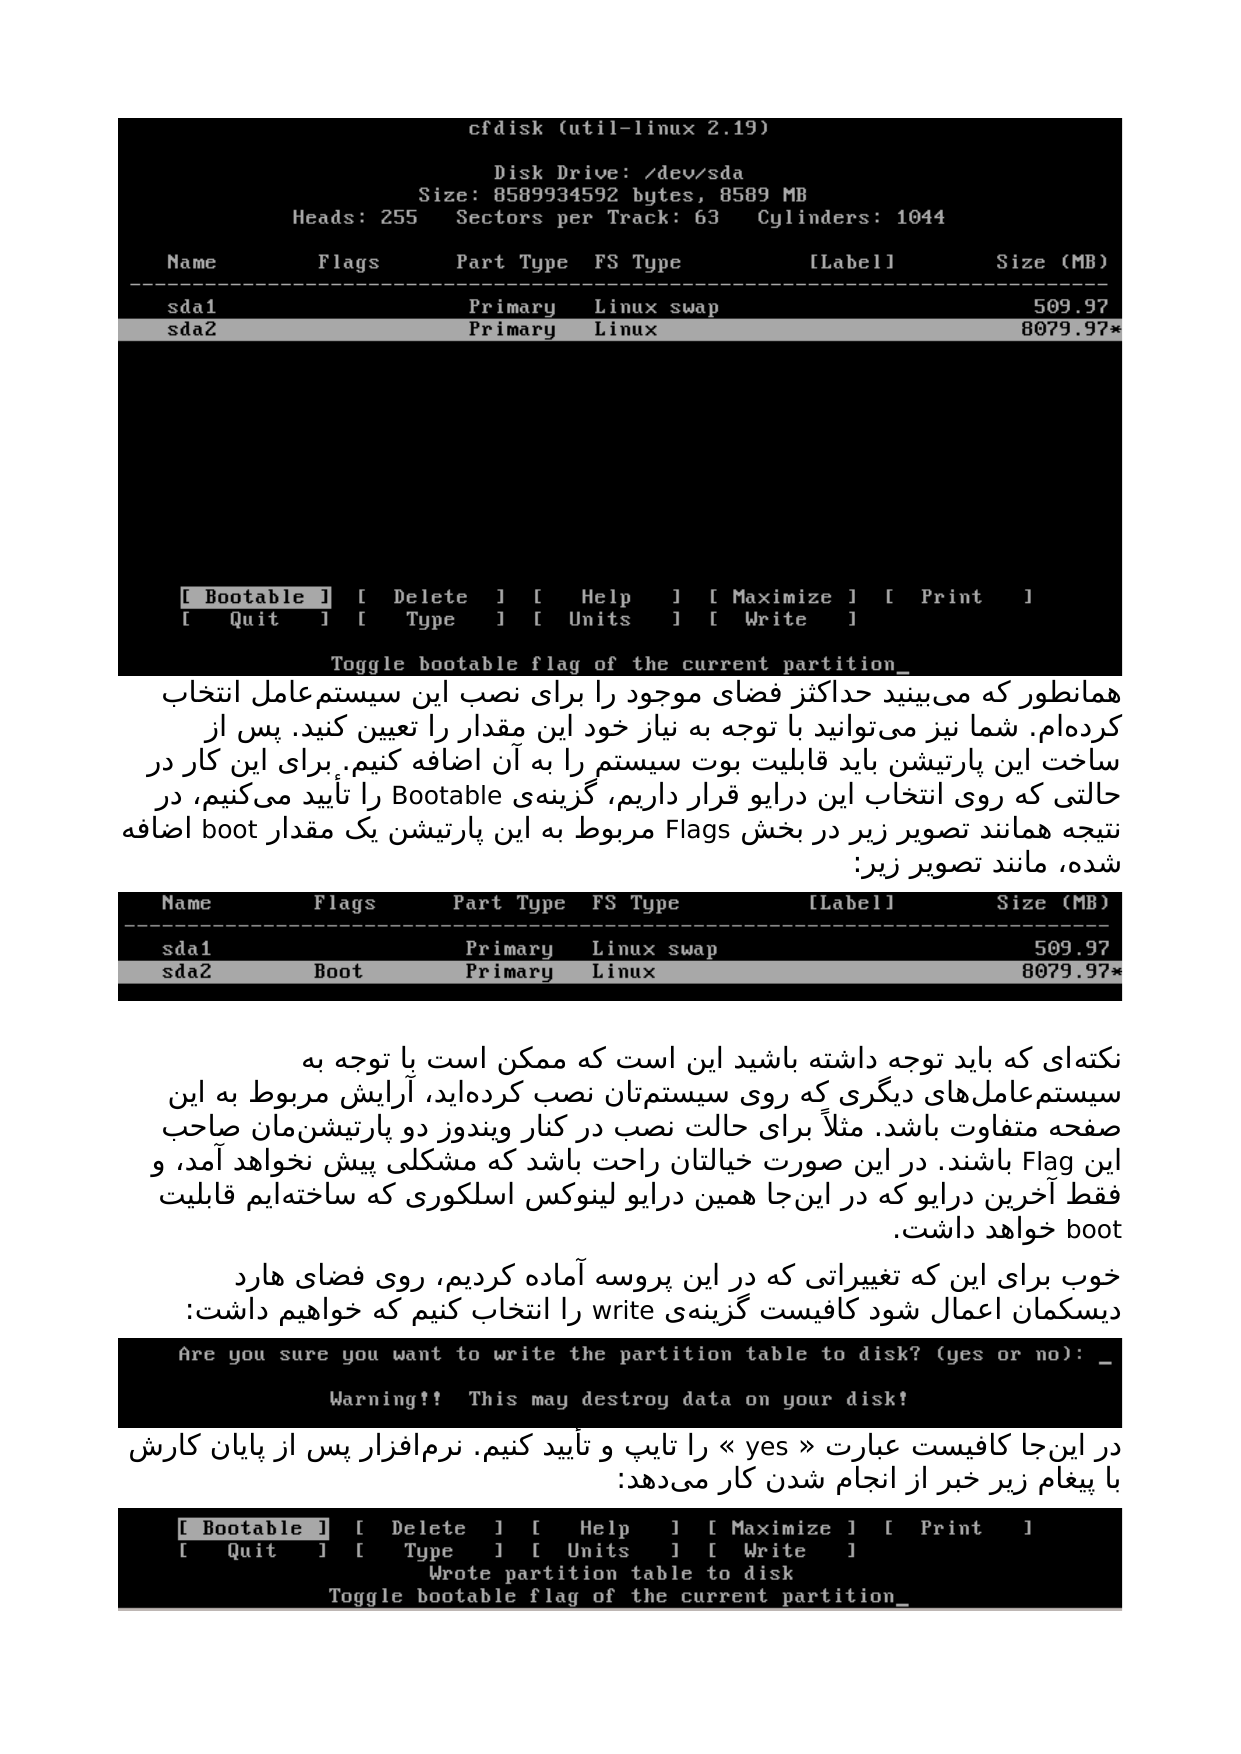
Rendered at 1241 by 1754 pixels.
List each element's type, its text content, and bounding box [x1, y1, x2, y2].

text خوب برای این که تغییراتی که در این پروسه آماده کردیم‌، روی فضای هارد دیسکمان اعمال شود کافیست گزینه‌ی write را انتخاب کنیم که خواهیم داشت‌: [118, 1258, 1122, 1326]
text در این‌جا کافیست عبارت « yes » را تایپ و تأیید کنیم‌. نرم‌افزار پس از پایان کارش با پیغام زیر خبر از انجام شدن کار می‌دهد‌: [118, 1428, 1122, 1496]
picture [118, 1338, 1123, 1428]
text همانطور که می‌بینید حد‌اکثز فضای موجود را برای نصب این سیستم‌عامل انتخاب کرده‌ام‌. شما نیز می‌توانید با توجه به نیاز خود این مقدار را تعیین کنید‌. پس از ساخت این پارتیشن باید قابلیت بوت سیستم را به آن اضافه کنیم. برای این کار در حالتی که روی انتخاب این درایو قرار داریم‌، گزینه‌ی Bootable را تأیید می‌کنیم‌‌، در نتیجه همانند تصویر زیر در بخش Flags مربوط به این پارتیشن یک مقدار boot اضافه شده‌، مانند تصویر زیر‌: [118, 676, 1122, 879]
text نکته‌ای که باید توجه داشته باشید این است که ممکن است با توجه به سیستم‌عامل‌های دیگری که روی سیستم‌تان نصب کرده‌اید‌، آرایش مربوط به این صفحه متفاوت باشد‌. مثلاً برای حالت نصب در کنار ویندوز دو پارتیشن‌مان صاحب این Flag باشند‌. در این صورت خیالتان راحت باشد که مشکلی پیش نخواهد آمد‌، و فقط آخرین درایو که در این‌جا همین درایو لینوکس اسلکوری که ساخته‌ایم قابلیت boot خواهد داشت‌. [118, 1042, 1122, 1246]
picture [118, 118, 1123, 676]
picture [118, 892, 1123, 1001]
picture [118, 1508, 1123, 1611]
